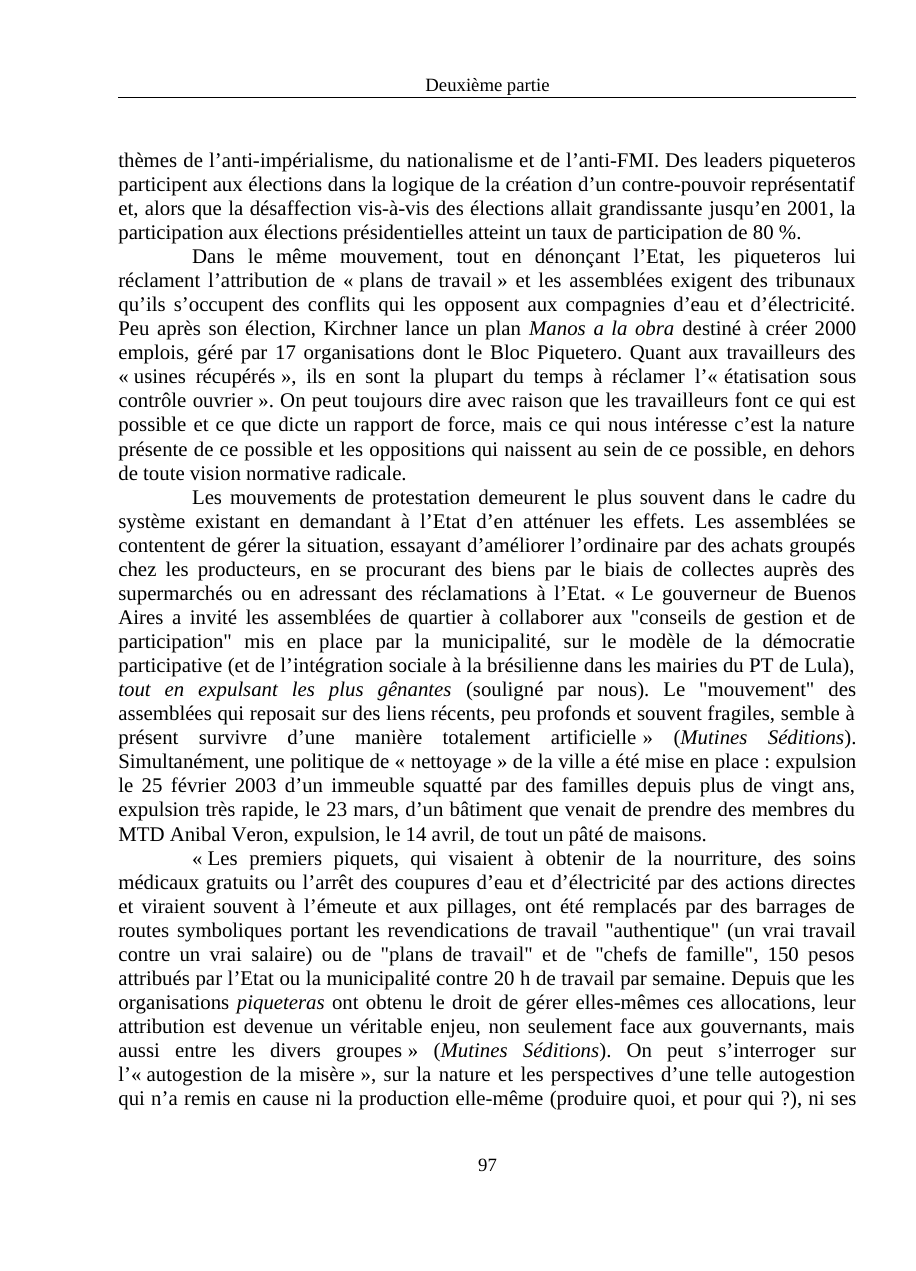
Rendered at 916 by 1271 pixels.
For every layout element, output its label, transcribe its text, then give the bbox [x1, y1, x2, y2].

text Les mouvements de protestation demeurent le plus souvent dans le cadre du système existant en demandant à l’Etat d’en atténuer les effets. Les assemblées se contentent de gérer la situation, essayant d’améliorer l’ordinaire par des achats groupés chez les producteurs, en se procurant des biens par le biais de collectes auprès des supermarchés ou en adressant des réclamations à l’Etat. « Le gouverneur de Buenos Aires a invité les assemblées de quartier à collaborer aux "conseils de gestion et de participation" mis en place par la municipalité, sur le modèle de la démocratie participative (et de l’intégration sociale à la brésilienne dans les mairies du PT de Lula), tout en expulsant les plus gênantes (souligné par nous). Le "mouvement" des assemblées qui reposait sur des liens récents, peu profonds et souvent fragiles, semble à présent survivre d’une manière totalement artificielle » (Mutines Séditions). Simultanément, une politique de « nettoyage » de la ville a été mise en place : expulsion le 25 février 2003 d’un immeuble squatté par des familles depuis plus de vingt ans, expulsion très rapide, le 23 mars, d’un bâtiment que venait de prendre des membres du MTD Anibal Veron, expulsion, le 14 avril, de tout un pâté de maisons. [118, 484, 856, 846]
text Dans le même mouvement, tout en dénonçant l’Etat, les piqueteros lui réclament l’attribution de « plans de travail » et les assemblées exigent des tribunaux qu’ils s’occupent des conflits qui les opposent aux compagnies d’eau et d’électricité. Peu après son élection, Kirchner lance un plan Manos a la obra destiné à créer 2000 emplois, géré par 17 organisations dont le Bloc Piquetero. Quant aux travailleurs des « usines récupérés », ils en sont la plupart du temps à réclamer l’« étatisation sous contrôle ouvrier ». On peut toujours dire avec raison que les travailleurs font ce qui est possible et ce que dicte un rapport de force, mais ce qui nous intéresse c’est la nature présente de ce possible et les oppositions qui naissent au sein de ce possible, en dehors de toute vision normative radicale. [118, 244, 856, 484]
text thèmes de l’anti-impérialisme, du nationalisme et de l’anti-FMI. Des leaders piqueteros participent aux élections dans la logique de la création d’un contre-pouvoir représentatif et, alors que la désaffection vis-à-vis des élections allait grandissante jusqu’en 2001, la participation aux élections présidentielles atteint un taux de participation de 80 %. [118, 148, 856, 244]
text « Les premiers piquets, qui visaient à obtenir de la nourriture, des soins médicaux gratuits ou l’arrêt des coupures d’eau et d’électricité par des actions directes et viraient souvent à l’émeute et aux pillages, ont été remplacés par des barrages de routes symboliques portant les revendications de travail "authentique" (un vrai travail contre un vrai salaire) ou de "plans de travail" et de "chefs de famille", 150 pesos attribués par l’Etat ou la municipalité contre 20 h de travail par semaine. Depuis que les organisations piqueteras ont obtenu le droit de gérer elles-mêmes ces allocations, leur attribution est devenue un véritable enjeu, non seulement face aux gouvernants, mais aussi entre les divers groupes » (Mutines Séditions). On peut s’interroger sur l’« autogestion de la misère », sur la nature et les perspectives d’une telle autogestion qui n’a remis en cause ni la production elle-même (produire quoi, et pour qui ?), ni ses [118, 846, 856, 1110]
